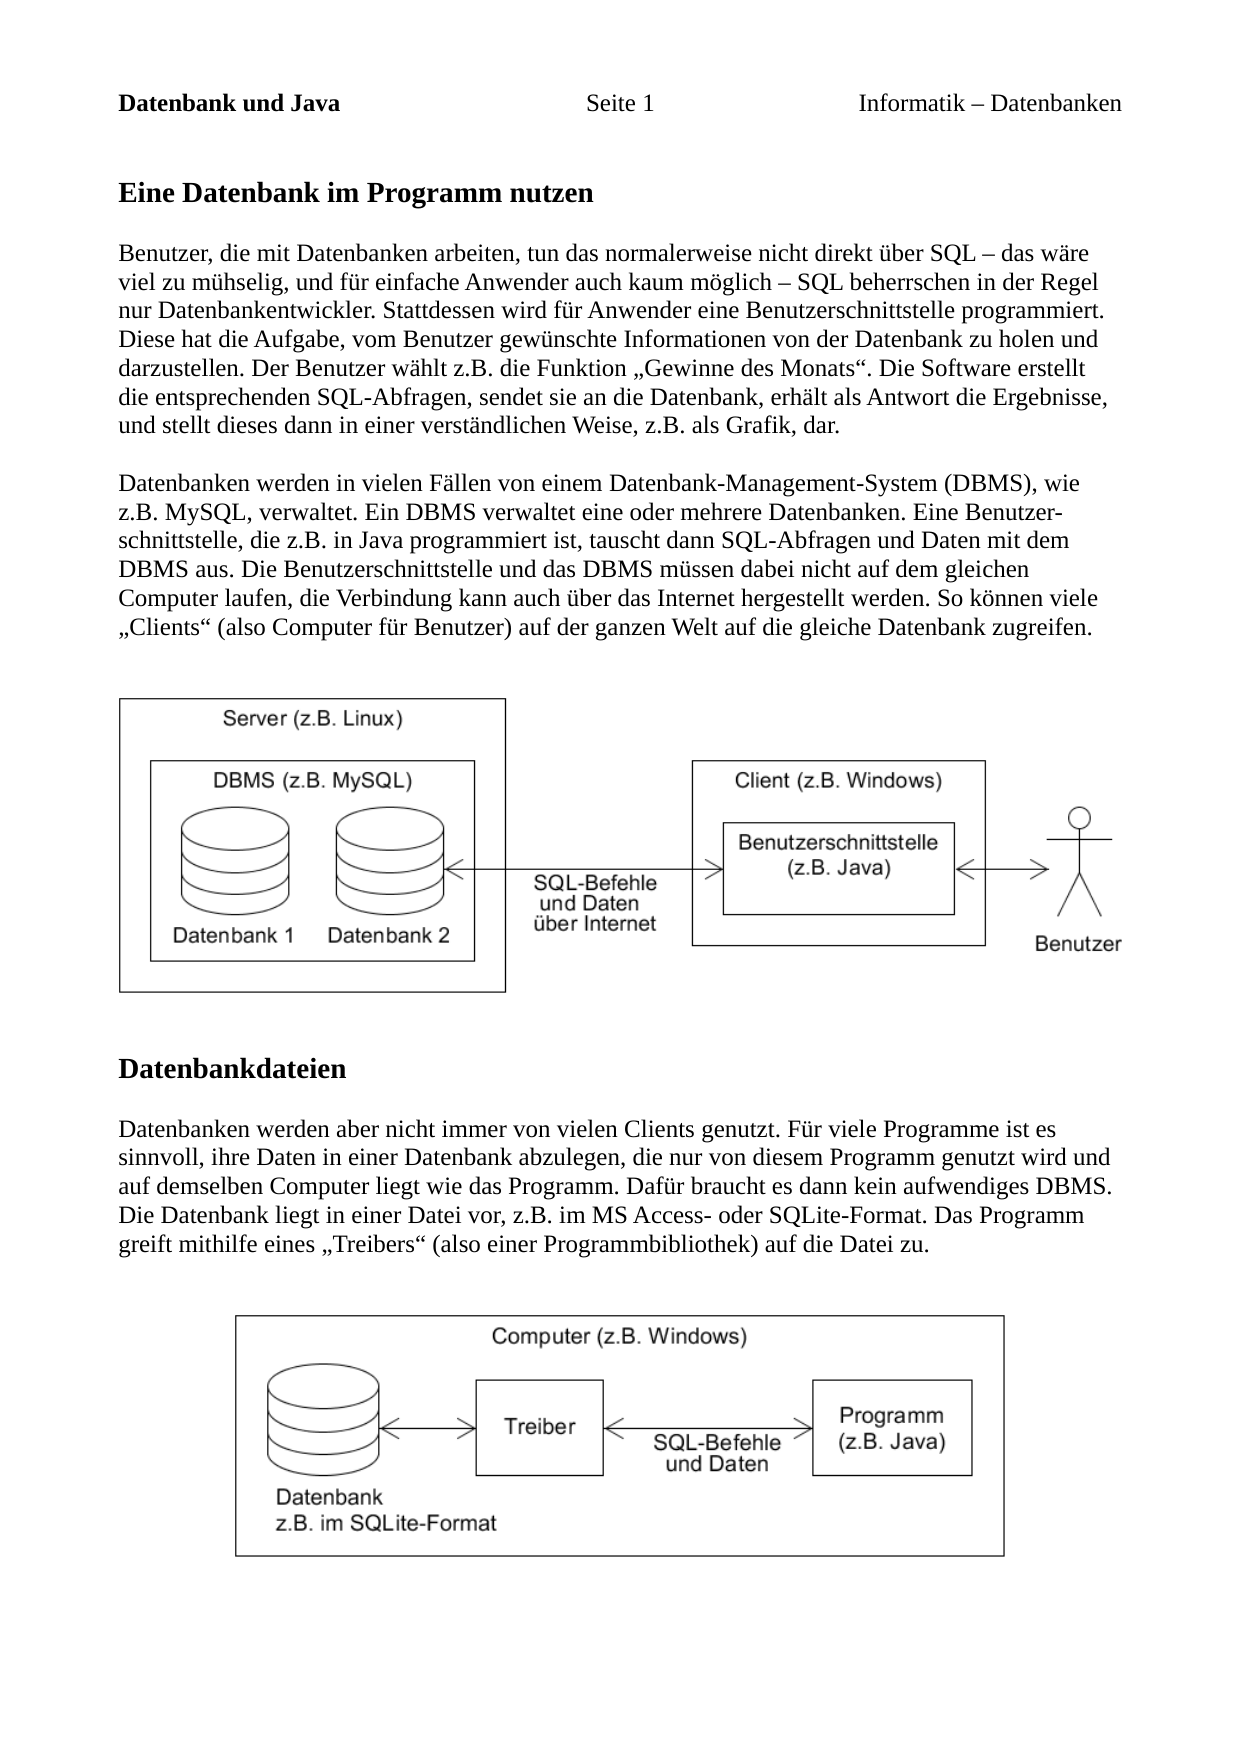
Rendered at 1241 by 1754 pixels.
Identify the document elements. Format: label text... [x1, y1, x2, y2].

text Benutzer, die mit Datenbanken arbeiten, tun das normalerweise nicht direkt über SQL – das wäre viel zu mühselig, und für einfache Anwender auch kaum möglich – SQL beherrschen in der Regel nur Datenbankentwickler. Stattdessen wird für Anwender eine Benutzerschnittstelle programmiert. Diese hat die Aufgabe, vom Benutzer gewünschte Informationen von der Datenbank zu holen und darzustellen. Der Benutzer wählt z.B. die Funktion „Gewinne des Monats“. Die Software erstellt die entsprechenden SQL-Abfragen, sendet sie an die Datenbank, erhält als Antwort die Ergebnisse, und stellt dieses dann in einer verständlichen Weise, z.B. als Grafik, dar. [118, 238, 1122, 439]
picture [118, 697, 1123, 994]
text Datenbanken werden in vielen Fällen von einem Datenbank-Management-System (DBMS), wie z.B. MySQL, verwaltet. Ein DBMS verwaltet eine oder mehrere Datenbanken. Eine Benutzer-schnittstelle, die z.B. in Java programmiert ist, tauscht dann SQL-Abfragen und Daten mit dem DBMS aus. Die Benutzerschnittstelle und das DBMS müssen dabei nicht auf dem gleichen Computer laufen, die Verbindung kann auch über das Internet hergestellt werden. So können viele „Clients“ (also Computer für Benutzer) auf der ganzen Welt auf die gleiche Datenbank zugreifen. [118, 468, 1122, 640]
text Datenbankdateien [118, 1051, 1122, 1085]
text Eine Datenbank im Programm nutzen [118, 176, 1122, 209]
text Datenbanken werden aber nicht immer von vielen Clients genutzt. Für viele Programme ist es sinnvoll, ihre Daten in einer Datenbank abzulegen, die nur von diesem Programm genutzt wird und auf demselben Computer liegt wie das Programm. Dafür braucht es dann kein aufwendiges DBMS. Die Datenbank liegt in einer Datei vor, z.B. im MS Access- oder SQLite-Format. Das Programm greift mithilfe eines „Treibers“ (also einer Programmbibliothek) auf die Datei zu. [118, 1114, 1122, 1257]
picture [234, 1315, 1006, 1558]
